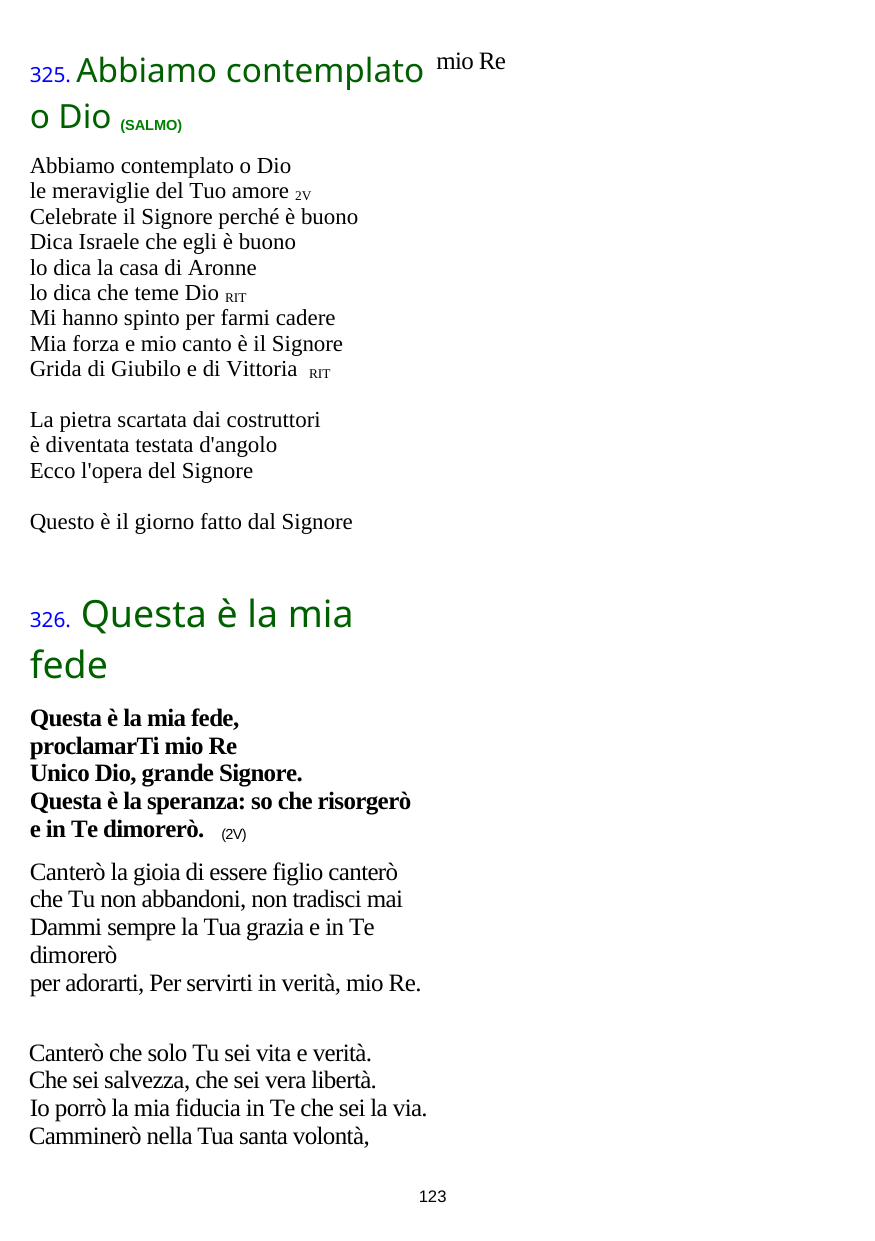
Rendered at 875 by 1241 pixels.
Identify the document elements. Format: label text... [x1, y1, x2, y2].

text proclamarTi mio Re [29, 732, 437, 759]
text lo dica la casa di Aronne [29, 254, 437, 280]
text Questo è il giorno fatto dal Signore [29, 509, 437, 534]
text Questa è la speranza: so che risorgerò [29, 787, 437, 815]
text Ecco l'opera del Signore [29, 458, 437, 483]
text Camminerò nella Tua santa volontà, [28, 1122, 437, 1150]
text è diventata testata d'angolo [29, 432, 437, 458]
text Unico Dio, grande Signore. [29, 759, 437, 787]
text Canterò che solo Tu sei vita e verità. [28, 1039, 437, 1067]
text le meraviglie del Tuo amore 2V [29, 178, 437, 204]
text Che sei salvezza, che sei vera libertà. [28, 1067, 437, 1094]
text La pietra scartata dai costruttori [29, 407, 437, 432]
text Mi hanno spinto per farmi cadere [29, 305, 437, 331]
text Questa è la mia fede, [29, 704, 437, 732]
text mio Re [437, 47, 844, 75]
text Io porrò la mia fiducia in Te che sei la via. [29, 1094, 437, 1122]
text Dica Israele che egli è buono [29, 229, 437, 254]
text 326. Questa è la mia fede [29, 587, 437, 689]
text per adorarti, Per servirti in verità, mio Re. [29, 969, 437, 996]
text Abbiamo contemplato o Dio [29, 153, 437, 178]
text Mia forza e mio canto è il Signore [29, 331, 437, 356]
text e in Te dimorerò. (2V) [29, 815, 437, 843]
text Celebrate il Signore perché è buono [29, 204, 437, 229]
text Canterò la gioia di essere figlio canterò [29, 858, 437, 886]
text Dammi sempre la Tua grazia e in Te dimorerò [29, 913, 437, 969]
text che Tu non abbandoni, non tradisci mai [29, 886, 437, 913]
text 325. Abbiamo contemplato o Dio (SALMO) [29, 47, 437, 138]
text lo dica che teme Dio RIT [29, 280, 437, 305]
text Grida di Giubilo e di Vittoria RIT [29, 356, 437, 382]
